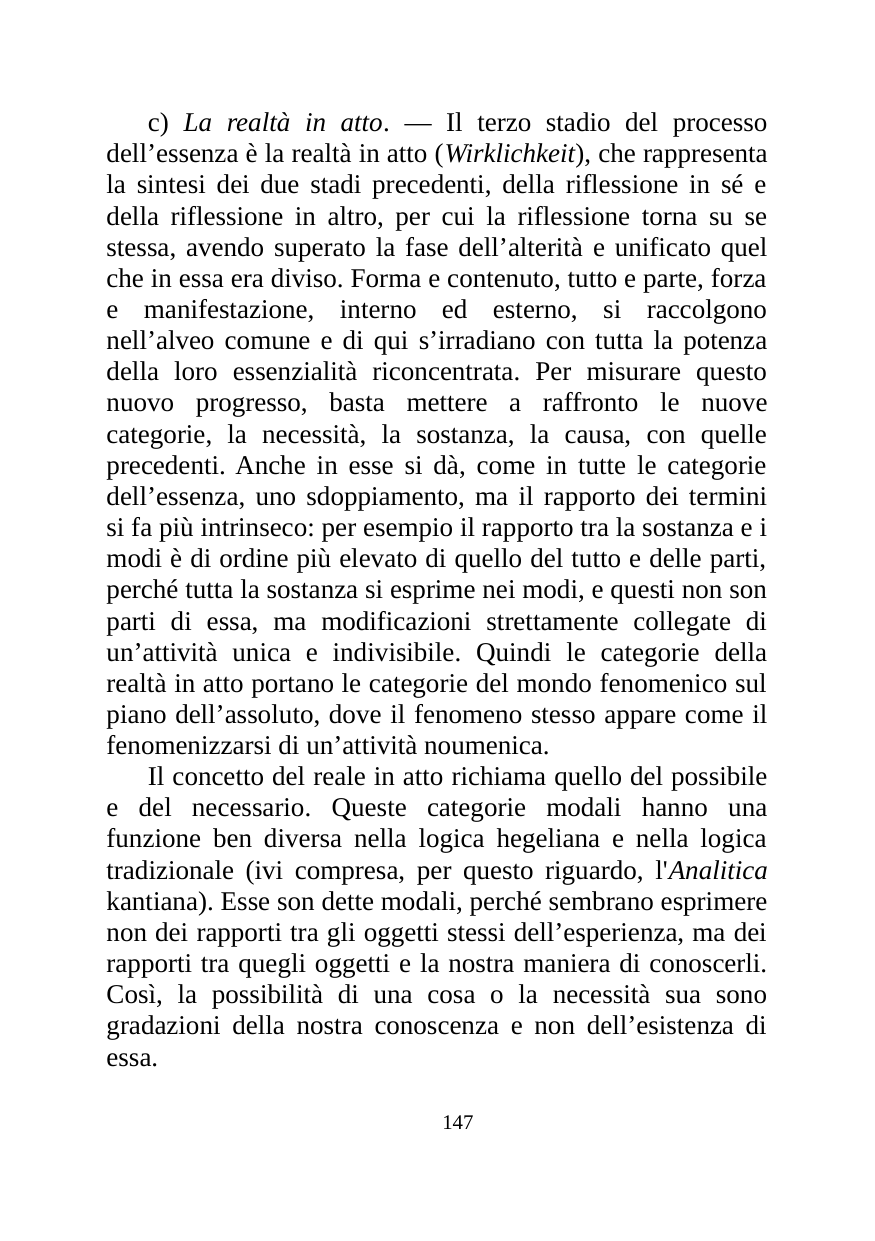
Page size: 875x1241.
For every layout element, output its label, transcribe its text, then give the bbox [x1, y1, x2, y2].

text c) La realtà in atto. — Il terzo stadio del processo dell’essenza è la realtà in atto (Wirklichkeit), che rappresenta la sintesi dei due stadi precedenti, della riflessione in sé e della riflessione in altro, per cui la riflessione torna su se stessa, avendo superato la fase dell’alterità e unificato quel che in essa era diviso. Forma e contenuto, tutto e parte, forza e manifestazione, interno ed esterno, si raccolgono nell’alveo comune e di qui s’irradiano con tutta la potenza della loro essenzialità riconcentrata. Per misurare questo nuovo progresso, basta mettere a raffronto le nuove categorie, la necessità, la sostanza, la causa, con quelle precedenti. Anche in esse si dà, come in tutte le categorie dell’essenza, uno sdoppiamento, ma il rapporto dei termini si fa più intrinseco: per esempio il rapporto tra la sostanza e i modi è di ordine più elevato di quello del tutto e delle parti, perché tutta la sostanza si esprime nei modi, e questi non son parti di essa, ma modificazioni strettamente collegate di un’attività unica e indivisibile. Quindi le categorie della realtà in atto portano le categorie del mondo fenomenico sul piano dell’assoluto, dove il fenomeno stesso appare come il fenomenizzarsi di un’attività noumenica. [106, 106, 768, 760]
text Il concetto del reale in atto richiama quello del possibile e del necessario. Queste categorie modali hanno una funzione ben diversa nella logica hegeliana e nella logica tradizionale (ivi compresa, per questo riguardo, l'Analitica kantiana). Esse son dette modali, perché sembrano esprimere non dei rapporti tra gli oggetti stessi dell’esperienza, ma dei rapporti tra quegli oggetti e la nostra maniera di conoscerli. Così, la possibilità di una cosa o la necessità sua sono gradazioni della nostra conoscenza e non dell’esistenza di essa. [106, 760, 768, 1072]
